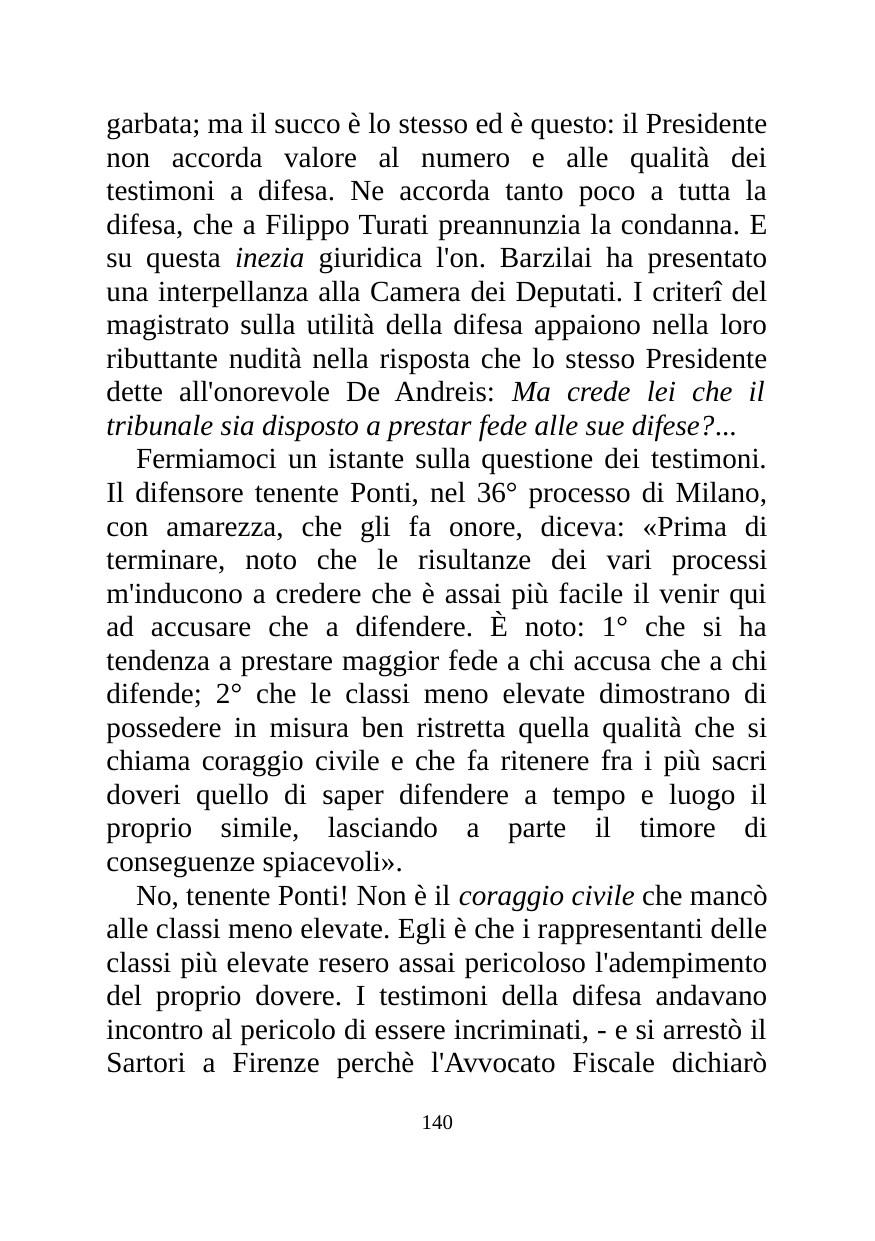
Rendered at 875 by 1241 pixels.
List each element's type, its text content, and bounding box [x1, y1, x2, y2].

text No, tenente Ponti! Non è il coraggio civile che mancò alle classi meno elevate. Egli è che i rappresentanti delle classi più elevate resero assai pericoloso l'adempimento del proprio dovere. I testimoni della difesa andavano incontro al pericolo di essere incriminati, - e si arrestò il Sartori a Firenze perchè l'Avvocato Fiscale dichiarò [106, 878, 768, 1079]
text Fermiamoci un istante sulla questione dei testimoni. Il difensore tenente Ponti, nel 36° processo di Milano, con amarezza, che gli fa onore, diceva: «Prima di terminare, noto che le risultanze dei vari processi m'inducono a credere che è assai più facile il venir qui ad accusare che a difendere. È noto: 1° che si ha tendenza a prestare maggior fede a chi accusa che a chi difende; 2° che le classi meno elevate dimostrano di possedere in misura ben ristretta quella qualità che si chiama coraggio civile e che fa ritenere fra i più sacri doveri quello di saper difendere a tempo e luogo il proprio simile, lasciando a parte il timore di conseguenze spiacevoli». [106, 442, 768, 878]
text garbata; ma il succo è lo stesso ed è questo: il Presidente non accorda valore al numero e alle qualità dei testimoni a difesa. Ne accorda tanto poco a tutta la difesa, che a Filippo Turati preannunzia la condanna. E su questa inezia giuridica l'on. Barzilai ha presentato una interpellanza alla Camera dei Deputati. I criterî del magistrato sulla utilità della difesa appaiono nella loro ributtante nudità nella risposta che lo stesso Presidente dette all'onorevole De Andreis: Ma crede lei che il tribunale sia disposto a prestar fede alle sue difese?... [106, 106, 768, 442]
